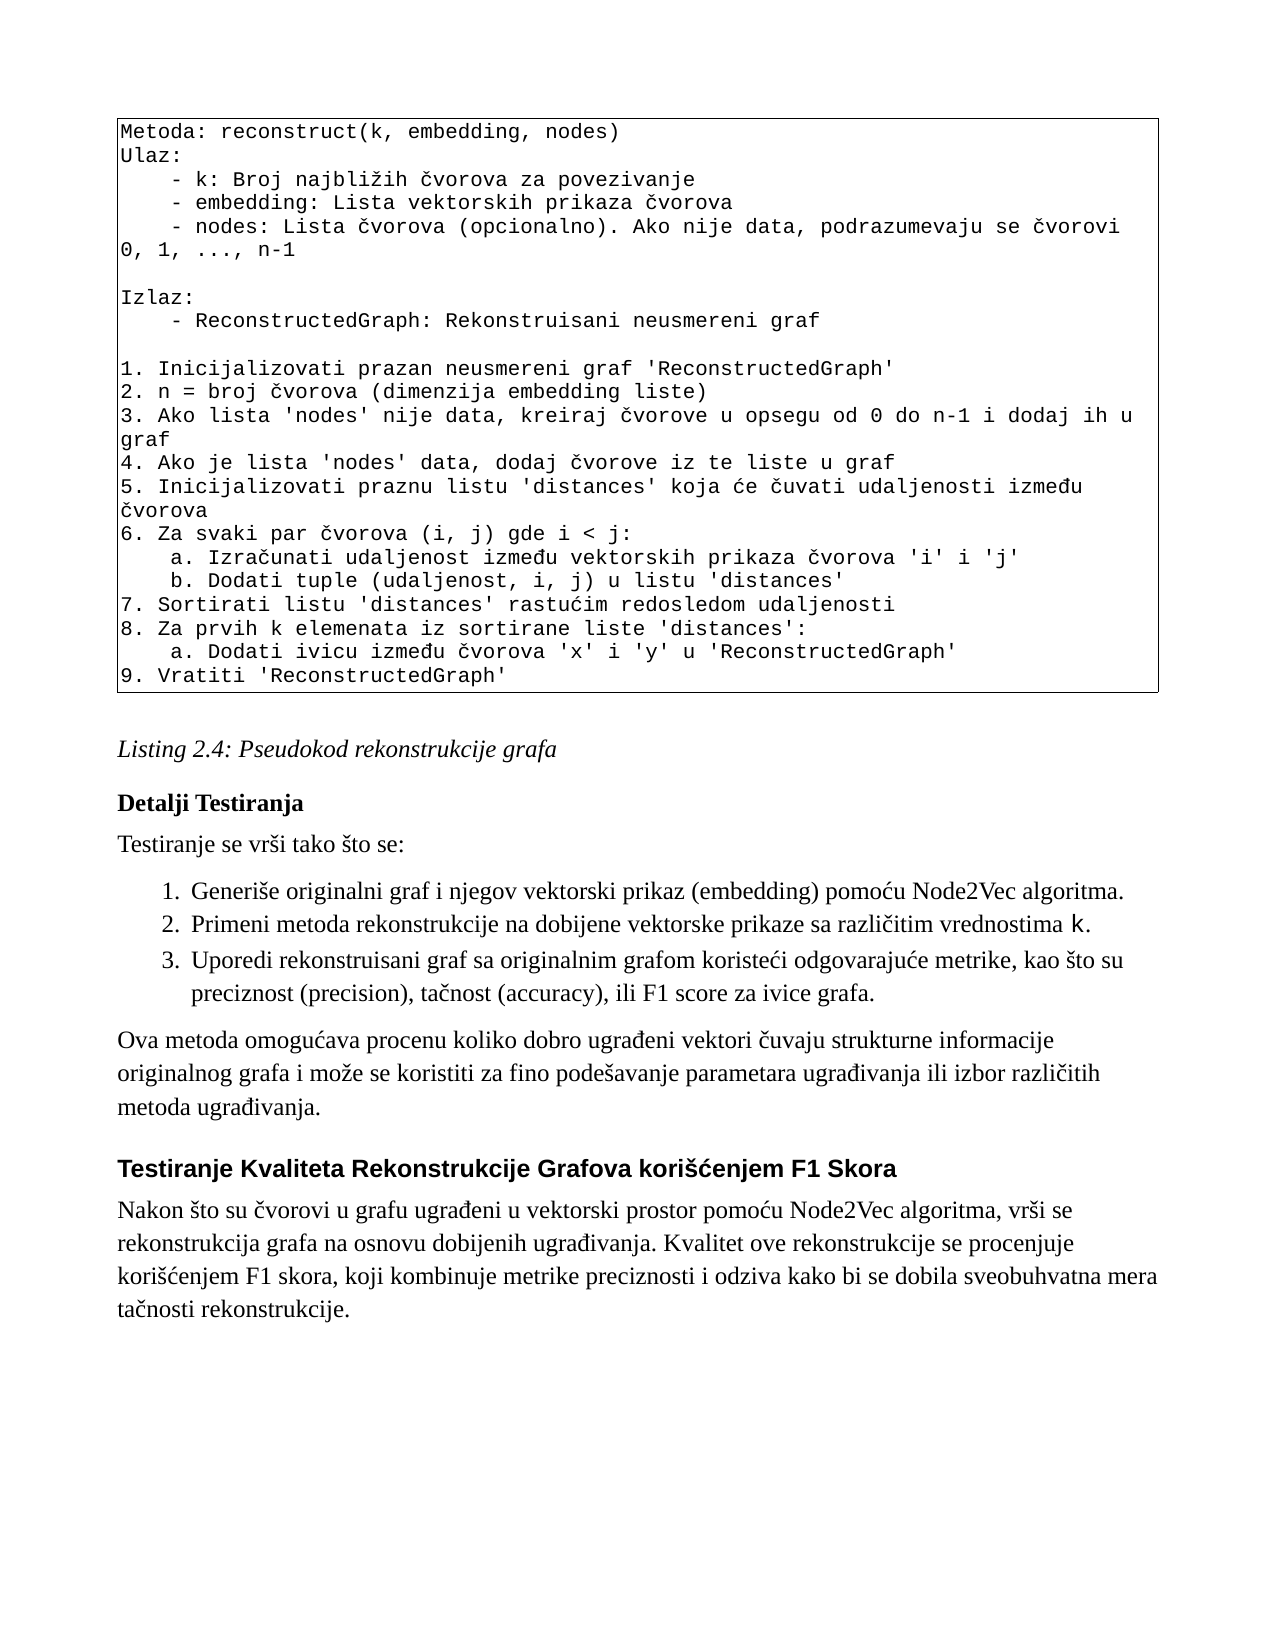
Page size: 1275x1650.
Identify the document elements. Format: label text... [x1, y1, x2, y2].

text 1. Inicijalizovati prazan neusmereni graf 'ReconstructedGraph' [118, 354, 1158, 378]
text Izlaz: [118, 284, 1158, 307]
text - k: Broj najbližih čvorova za povezivanje [118, 165, 1158, 189]
text Metoda: reconstruct(k, embedding, nodes) [118, 119, 1158, 142]
text 9. Vratiti 'ReconstructedGraph' [118, 662, 1158, 692]
text 8. Za prvih k elemenata iz sortirane liste 'distances': [118, 615, 1158, 638]
text b. Dodati tuple (udaljenost, i, j) u listu 'distances' [118, 567, 1158, 591]
subtitle Detalji Testiranja [117, 788, 1158, 816]
text Ulaz: [118, 142, 1158, 165]
text 4. Ako je lista 'nodes' data, dodaj čvorove iz te liste u graf [118, 449, 1158, 473]
text Testiranje se vrši tako što se: [117, 829, 1158, 858]
text Ova metoda omogućava procenu koliko dobro ugrađeni vektori čuvaju strukturne informacije originalnog grafa i može se koristiti za fino podešavanje parametara ugrađivanja ili izbor različitih metoda ugrađivanja. [117, 1026, 1158, 1120]
text 2. n = broj čvorova (dimenzija embedding liste) [118, 378, 1158, 402]
text 6. Za svaki par čvorova (i, j) gde i < j: [118, 520, 1158, 544]
text 3. Ako lista 'nodes' nije data, kreiraj čvorove u opsegu od 0 do n-1 i dodaj ih u graf [118, 402, 1158, 449]
text - ReconstructedGraph: Rekonstruisani neusmereni graf [118, 307, 1158, 334]
list Generiše originalni graf i njegov vektorski prikaz (embedding) pomoću Node2Vec algoritma. [161, 876, 1158, 905]
text 5. Inicijalizovati praznu listu 'distances' koja će čuvati udaljenosti između čvorova [118, 473, 1158, 520]
text - embedding: Lista vektorskih prikaza čvorova [118, 189, 1158, 213]
list Listing 2.4: Pseudokod rekonstrukcije grafa [117, 734, 1158, 763]
list Primeni metoda rekonstrukcije na dobijene vektorske prikaze sa različitim vrednostima k. [161, 909, 1158, 940]
text 7. Sortirati listu 'distances' rastućim redosledom udaljenosti [118, 591, 1158, 615]
text - nodes: Lista čvorova (opcionalno). Ako nije data, podrazumevaju se čvorovi 0, 1, ..., n-1 [118, 213, 1158, 263]
text a. Izračunati udaljenost između vektorskih prikaza čvorova 'i' i 'j' [118, 544, 1158, 567]
text a. Dodati ivicu između čvorova 'x' i 'y' u 'ReconstructedGraph' [118, 638, 1158, 662]
text Nakon što su čvorovi u grafu ugrađeni u vektorski prostor pomoću Node2Vec algoritma, vrši se rekonstrukcija grafa na osnovu dobijenih ugrađivanja. Kvalitet ove rekonstrukcije se procenjuje korišćenjem F1 skora, koji kombinuje metrike preciznosti i odziva kako bi se dobila sveobuhvatna mera tačnosti rekonstrukcije. [117, 1195, 1158, 1323]
subtitle Testiranje Kvaliteta Rekonstrukcije Grafova korišćenjem F1 Skora [117, 1154, 1158, 1182]
list Uporedi rekonstruisani graf sa originalnim grafom koristeći odgovarajuće metrike, kao što su preciznost (precision), tačnost (accuracy), ili F1 score za ivice grafa. [161, 945, 1158, 1007]
